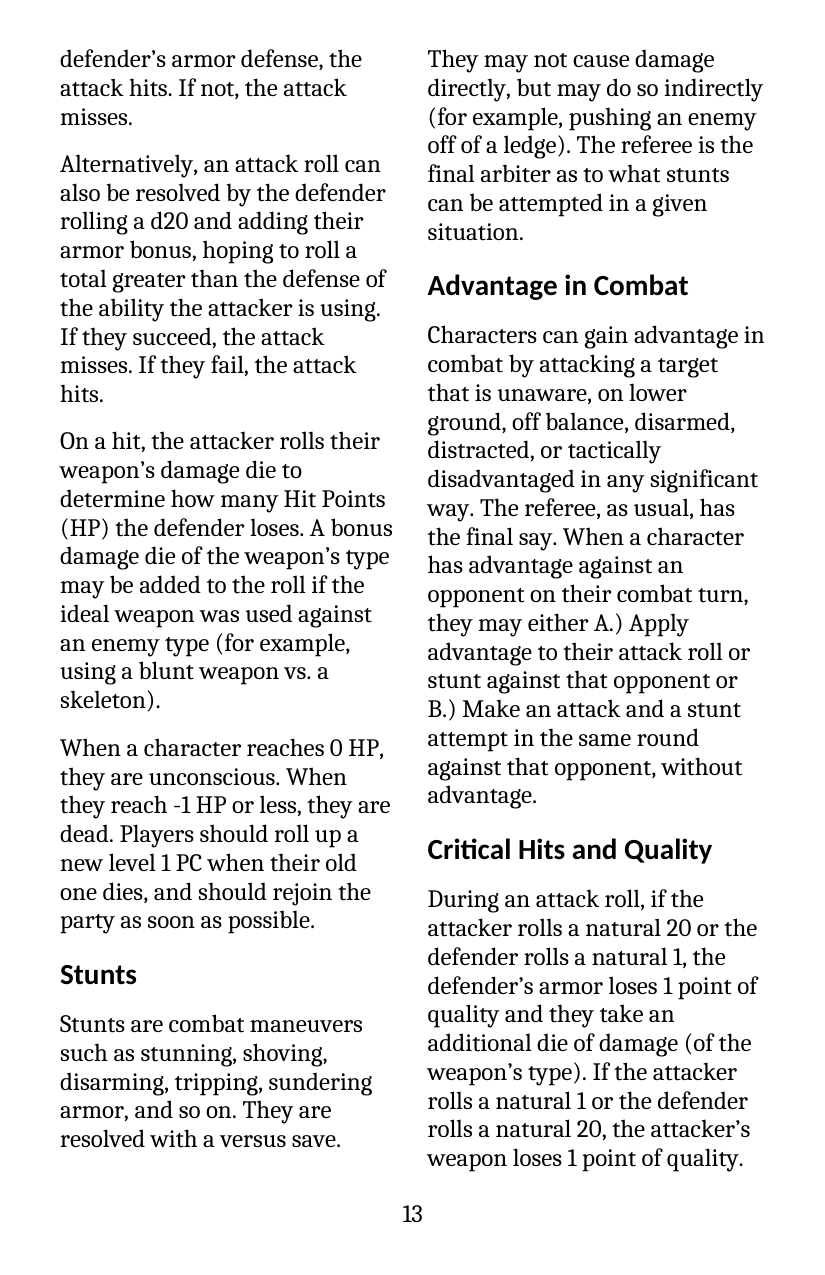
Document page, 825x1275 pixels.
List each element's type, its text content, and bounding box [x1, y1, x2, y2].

text Characters can gain advantage in combat by attacking a target that is unaware, on lower ground, off balance, disarmed, distracted, or tactically disadvantaged in any significant way. The referee, as usual, has the final say. When a character has advantage against an opponent on their combat turn, they may either A.) Apply advantage to their attack roll or stunt against that opponent or B.) Make an attack and a stunt attempt in the same round against that opponent, without advantage. [427, 321, 765, 810]
text Alternatively, an attack roll can also be resolved by the defender rolling a d20 and adding their armor bonus, hoping to roll a total greater than the defense of the ability the attacker is using. If they succeed, the attack misses. If they fail, the attack hits. [60, 150, 397, 409]
text On a hit, the attacker rolls their weapon’s damage die to determine how many Hit Points (HP) the defender loses. A bonus damage die of the weapon’s type may be added to the roll if the ideal weapon was used against an enemy type (for example, using a blunt weapon vs. a skeleton). [60, 427, 397, 715]
subtitle Critical Hits and Quality [427, 831, 765, 867]
subtitle Advantage in Combat [427, 267, 765, 303]
text When a character reaches 0 HP, they are unconscious. When they reach -1 HP or less, they are dead. Players should roll up a new level 1 PC when their old one dies, and should rejoin the party as soon as possible. [60, 734, 397, 935]
text Stunts are combat maneuvers such as stunning, shoving, disarming, tripping, sundering armor, and so on. They are resolved with a versus save. [60, 1010, 397, 1154]
text During an attack roll, if the attacker rolls a natural 20 or the defender rolls a natural 1, the defender’s armor loses 1 point of quality and they take an additional die of damage (of the weapon’s type). If the attacker rolls a natural 1 or the defender rolls a natural 20, the attacker’s weapon loses 1 point of quality. [427, 885, 765, 1173]
text defender’s armor defense, the attack hits. If not, the attack misses. [60, 45, 397, 131]
text They may not cause damage directly, but may do so indirectly (for example, pushing an enemy off of a ledge). The referee is the final arbiter as to what stunts can be attempted in a given situation. [427, 45, 765, 246]
subtitle Stunts [60, 956, 397, 991]
